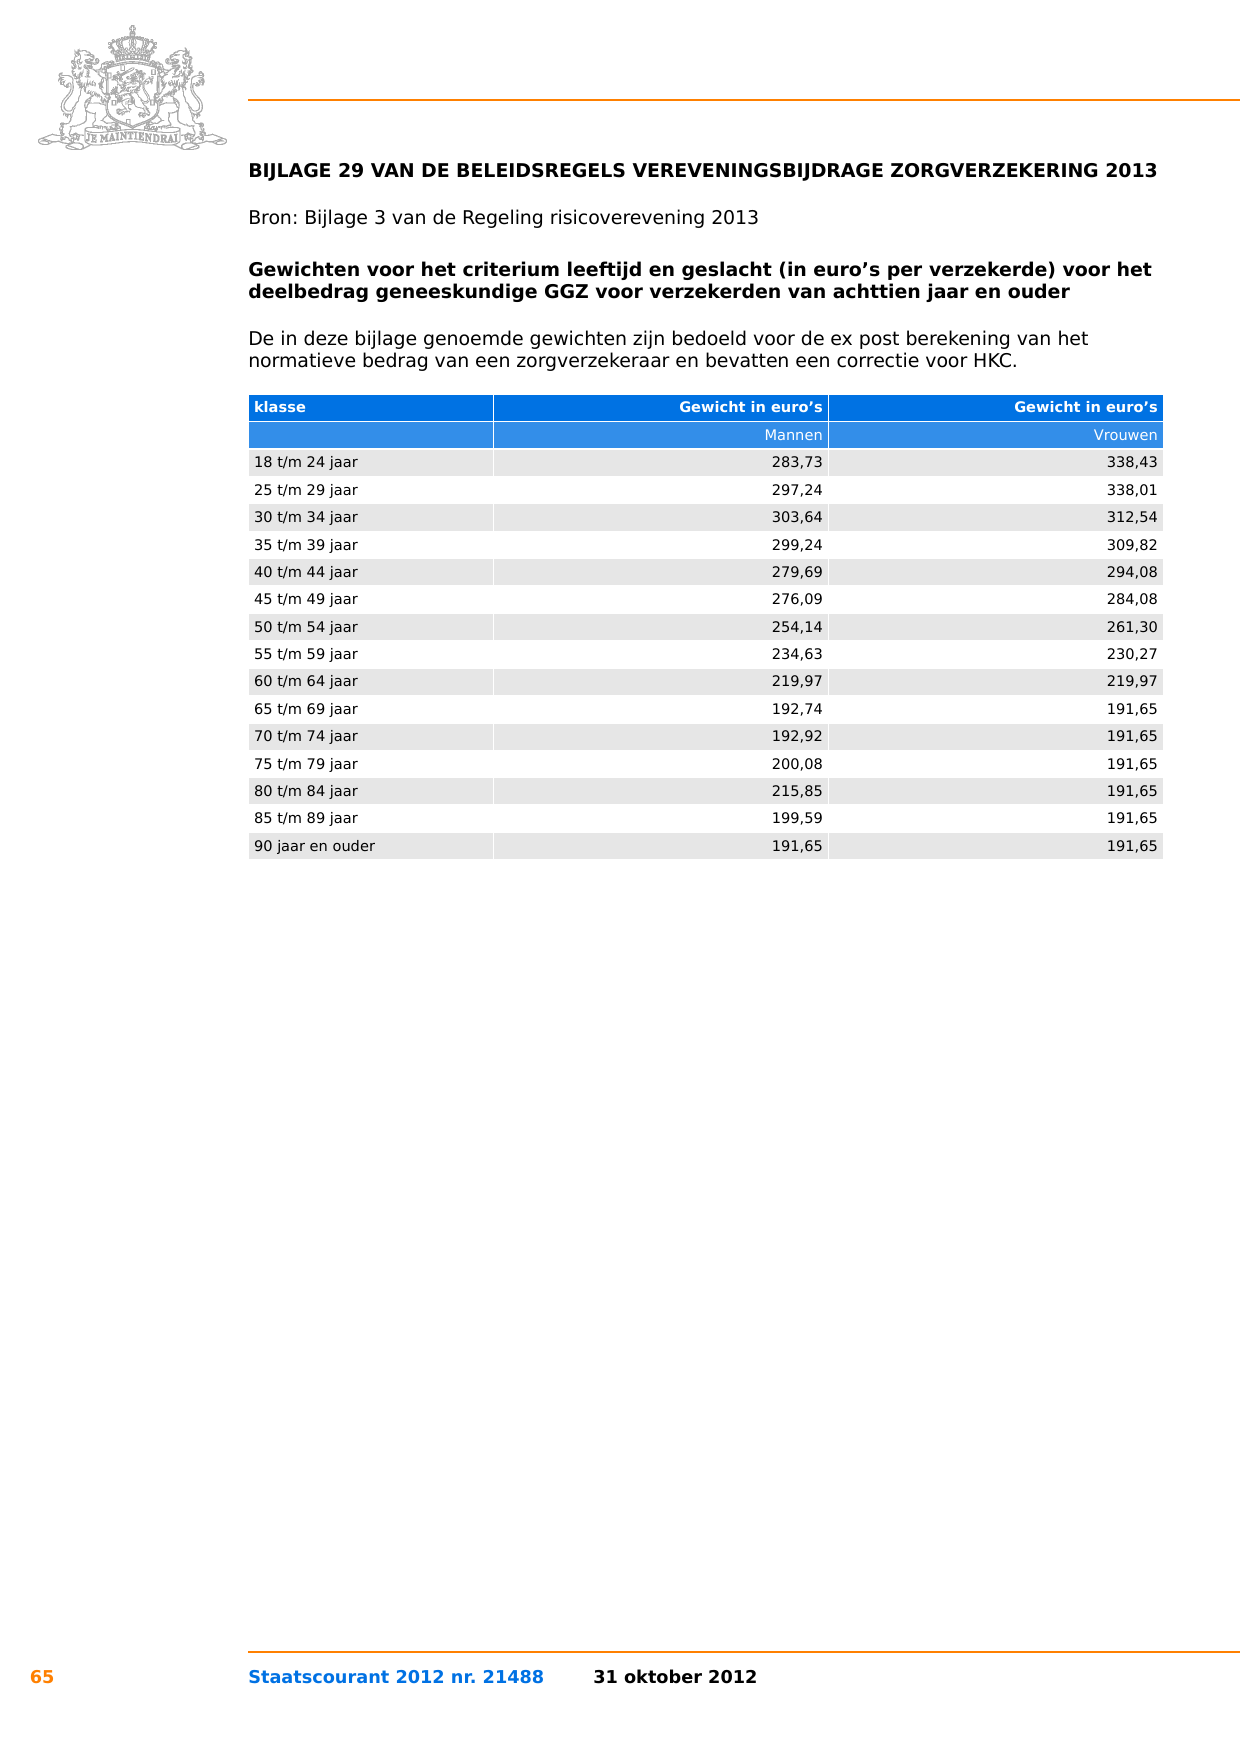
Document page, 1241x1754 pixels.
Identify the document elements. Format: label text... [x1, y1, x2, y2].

table_cell 299,24 [494, 532, 828, 558]
table_cell 70 t/m 74 jaar [249, 724, 493, 750]
table_cell 261,30 [829, 614, 1163, 640]
table_cell 90 jaar en ouder [249, 833, 493, 859]
table_cell 60 t/m 64 jaar [249, 669, 493, 695]
table_cell 312,54 [829, 504, 1163, 531]
table_cell 199,59 [494, 806, 828, 832]
subtitle Gewichten voor het criterium leeftijd en geslacht (in euro’s per verzekerde) voor het deelbedrag geneeskundige GGZ voor verzekerden van achttien jaar en ouder [248, 259, 1163, 303]
table_cell [249, 422, 493, 448]
table_cell 338,43 [829, 450, 1163, 476]
table_cell 276,09 [494, 586, 828, 613]
table_cell 50 t/m 54 jaar [249, 614, 493, 640]
table_cell 191,65 [829, 833, 1163, 859]
table_cell 284,08 [829, 586, 1163, 613]
table_cell 234,63 [494, 641, 828, 668]
table_cell 85 t/m 89 jaar [249, 806, 493, 832]
table_cell 200,08 [494, 751, 828, 777]
table_cell 191,65 [829, 751, 1163, 777]
table_cell 219,97 [494, 669, 828, 695]
table_cell 191,65 [829, 724, 1163, 750]
table_cell 192,74 [494, 696, 828, 722]
table_header klasse [249, 395, 493, 421]
table_cell 191,65 [829, 696, 1163, 722]
table_cell 192,92 [494, 724, 828, 750]
table_cell 65 t/m 69 jaar [249, 696, 493, 722]
text De in deze bijlage genoemde gewichten zijn bedoeld voor de ex post berekening van het normatieve bedrag van een zorgverzekeraar en bevatten een correctie voor HKC. [248, 328, 1163, 372]
picture [38, 25, 227, 150]
table_cell 191,65 [829, 778, 1163, 804]
table_cell 40 t/m 44 jaar [249, 559, 493, 585]
subtitle BIJLAGE 29 VAN DE BELEIDSREGELS VEREVENINGSBIJDRAGE ZORGVERZEKERING 2013 [248, 160, 1163, 182]
table_cell 191,65 [494, 833, 828, 859]
table_cell 279,69 [494, 559, 828, 585]
table_cell 35 t/m 39 jaar [249, 532, 493, 558]
table_header Gewicht in euro’s [494, 395, 828, 421]
table_cell 45 t/m 49 jaar [249, 586, 493, 613]
table_cell 55 t/m 59 jaar [249, 641, 493, 668]
table_cell 254,14 [494, 614, 828, 640]
table_cell 297,24 [494, 477, 828, 503]
table_cell 303,64 [494, 504, 828, 531]
table_cell 215,85 [494, 778, 828, 804]
table_cell 30 t/m 34 jaar [249, 504, 493, 531]
table_cell Vrouwen [829, 422, 1163, 448]
table_cell 80 t/m 84 jaar [249, 778, 493, 804]
table_cell 294,08 [829, 559, 1163, 585]
text Bron: Bijlage 3 van de Regeling risicoverevening 2013 [248, 207, 1163, 229]
table_cell 230,27 [829, 641, 1163, 668]
table_cell 219,97 [829, 669, 1163, 695]
table_cell 18 t/m 24 jaar [249, 450, 493, 476]
table_cell Mannen [494, 422, 828, 448]
table_cell 283,73 [494, 450, 828, 476]
table_cell 25 t/m 29 jaar [249, 477, 493, 503]
table_cell 191,65 [829, 806, 1163, 832]
table_cell 309,82 [829, 532, 1163, 558]
table_header Gewicht in euro’s [829, 395, 1163, 421]
table_cell 338,01 [829, 477, 1163, 503]
table_cell 75 t/m 79 jaar [249, 751, 493, 777]
